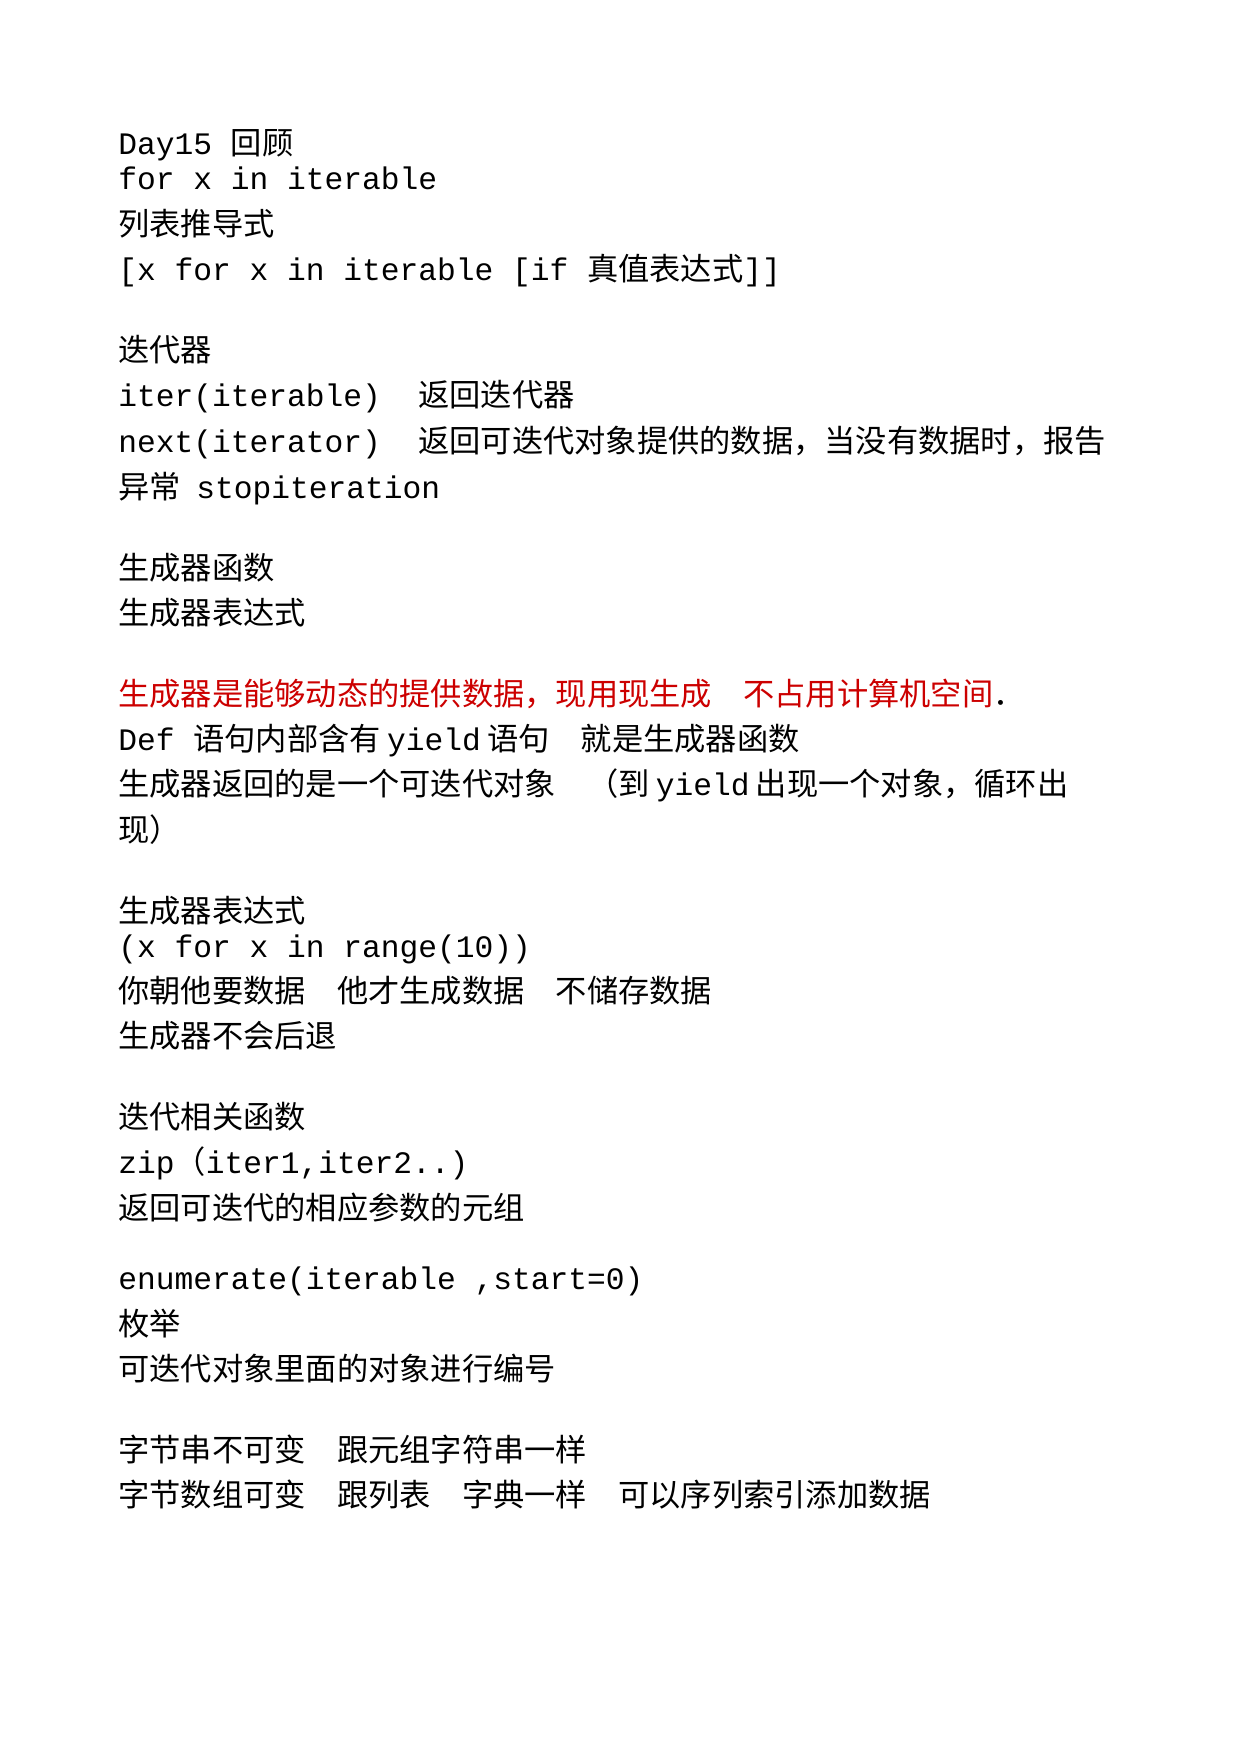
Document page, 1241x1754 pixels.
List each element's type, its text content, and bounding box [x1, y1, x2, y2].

text 生成器函数 [118, 543, 1122, 588]
text 迭代器 [118, 325, 1122, 371]
text enumerate(iterable ,start=0) [118, 1264, 1122, 1299]
text 返回可迭代的相应参数的元组 [118, 1183, 1122, 1228]
text [x for x in iterable [if 真值表达式]] [118, 244, 1122, 290]
text (x for x in range(10)) [118, 931, 1122, 966]
text zip（iter1,iter2..) [118, 1137, 1122, 1183]
text Day15 回顾 [118, 118, 1122, 164]
text 可迭代对象里面的对象进行编号 [118, 1344, 1122, 1389]
text 迭代相关函数 [118, 1092, 1122, 1137]
text next(iterator) 返回可迭代对象提供的数据，当没有数据时，报告 异常 stopiteration [118, 416, 1122, 507]
text 字节串不可变 跟元组字符串一样 [118, 1425, 1122, 1470]
text 你朝他要数据 他才生成数据 不储存数据 [118, 966, 1122, 1012]
text 生成器表达式 [118, 588, 1122, 633]
text for x in iterable [118, 164, 1122, 199]
text 枚举 [118, 1299, 1122, 1344]
text 生成器不会后退 [118, 1012, 1122, 1057]
text 生成器是能够动态的提供数据，现用现生成 不占用计算机空间． [118, 669, 1122, 714]
text Def 语句内部含有yield语句 就是生成器函数 [118, 714, 1122, 759]
text 字节数组可变 跟列表 字典一样 可以序列索引添加数据 [118, 1470, 1122, 1515]
text 生成器表达式 [118, 886, 1122, 931]
text 生成器返回的是一个可迭代对象 （到yield出现一个对象，循环出现） [118, 759, 1122, 850]
text 列表推导式 [118, 199, 1122, 244]
text iter(iterable) 返回迭代器 [118, 371, 1122, 416]
